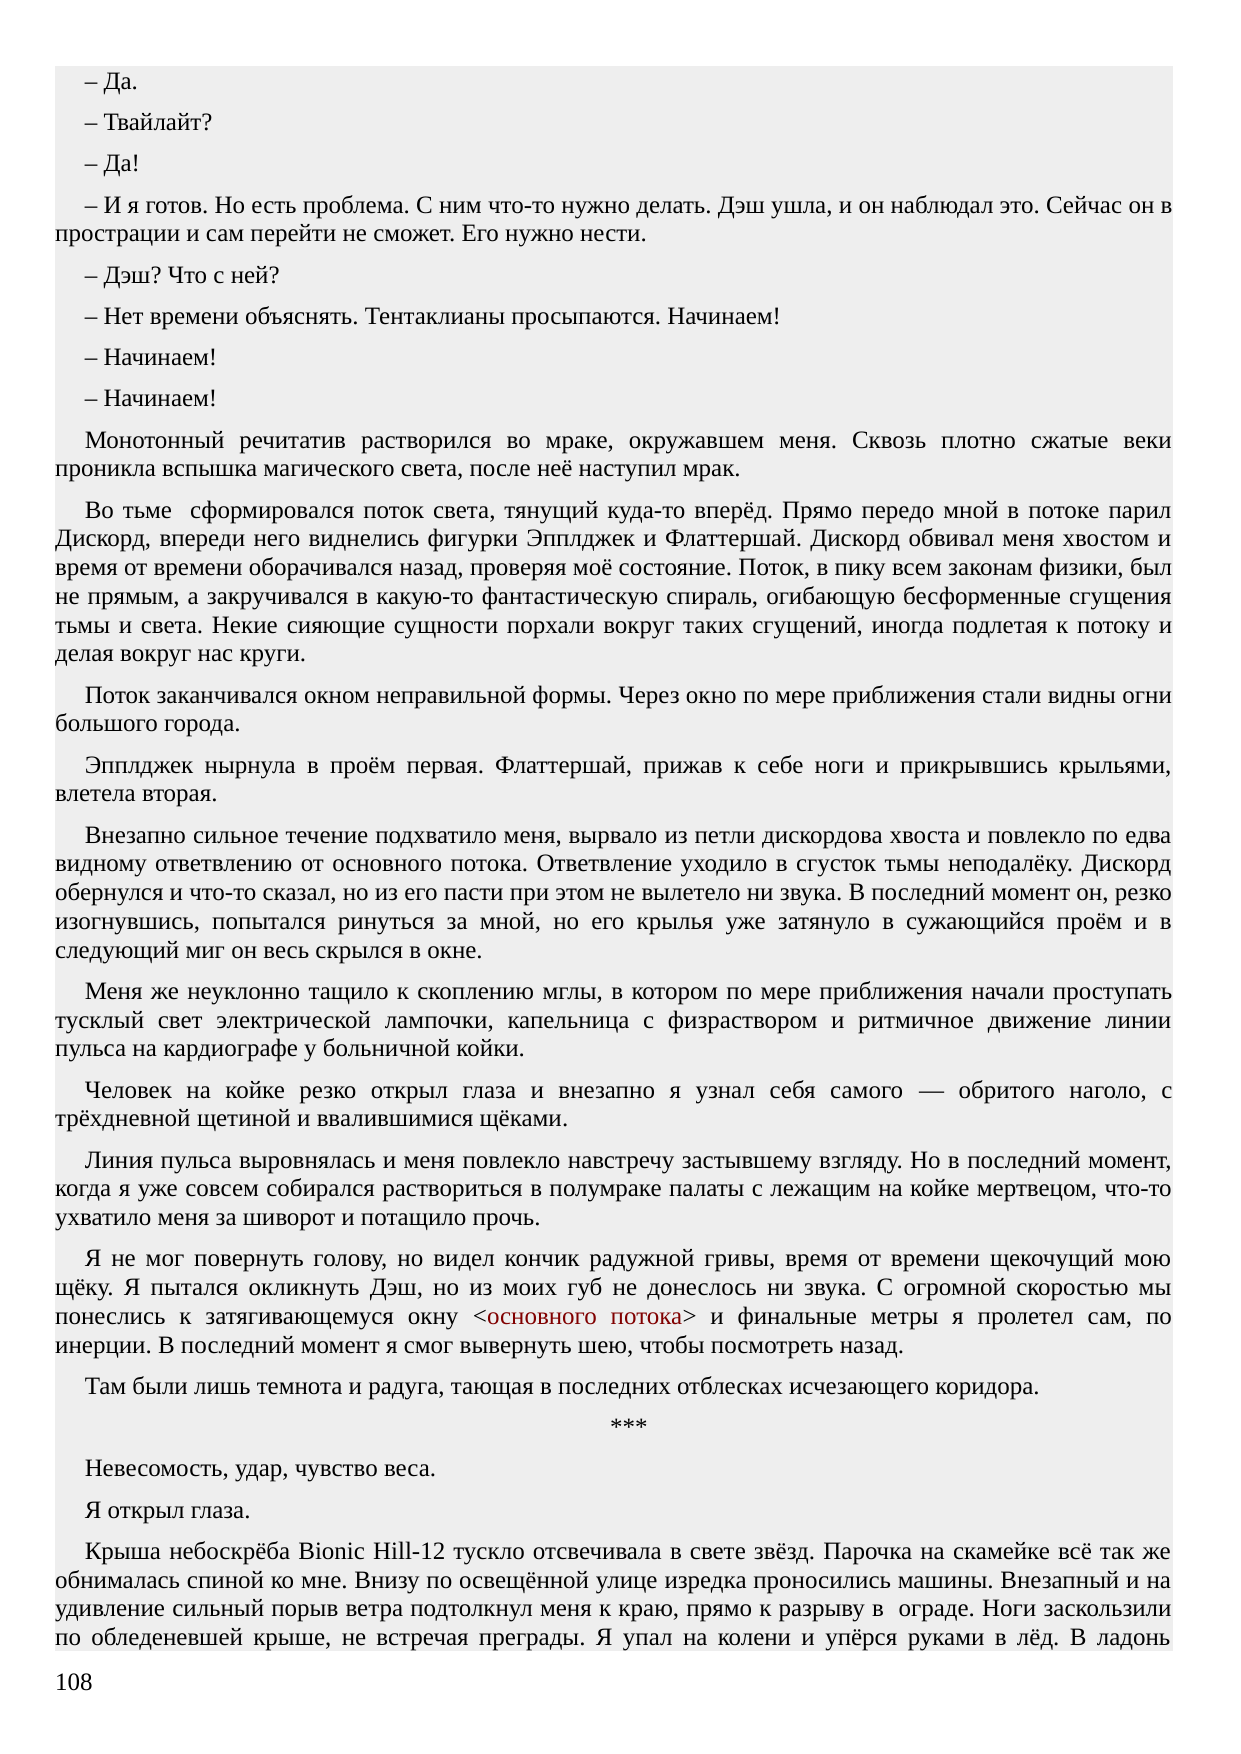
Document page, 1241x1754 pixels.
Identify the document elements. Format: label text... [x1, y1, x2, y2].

text Там были лишь темнота и радуга, тающая в последних отблесках исчезающего коридора. [55, 1371, 1173, 1400]
text Я не мог повернуть голову, но видел кончик радужной гривы, время от времени щекочущий мою щёку. Я пытался окликнуть Дэш, но из моих губ не донеслось ни звука. С огромной скоростью мы понеслись к затягивающемуся окну <основного потока> и финальные метры я пролетел сам, по инерции. В последний момент я смог вывернуть шею, чтобы посмотреть назад. [55, 1243, 1173, 1358]
text – Начинаем! [55, 383, 1173, 412]
text – Дэш? Что с ней? [55, 260, 1173, 288]
text Человек на койке резко открыл глаза и внезапно я узнал себя самого — обритого наголо, с трёхдневной щетиной и ввалившимися щёками. [55, 1075, 1173, 1132]
text Внезапно сильное течение подхватило меня, вырвало из петли дискордова хвоста и повлекло по едва видному ответвлению от основного потока. Ответвление уходило в сгусток тьмы неподалёку. Дискорд обернулся и что-то сказал, но из его пасти при этом не вылетело ни звука. В последний момент он, резко изогнувшись, попытался ринуться за мной, но его крылья уже затянуло в сужающийся проём и в следующий миг он весь скрылся в окне. [55, 820, 1173, 963]
text Монотонный речитатив растворился во мраке, окружавшем меня. Сквозь плотно сжатые веки проникла вспышка магического света, после неё наступил мрак. [55, 425, 1173, 482]
text – Нет времени объяснять. Тентаклианы просыпаются. Начинаем! [55, 301, 1173, 330]
text *** [55, 1412, 1173, 1441]
text – Да. [55, 66, 1173, 95]
text Крыша небоскрёба Bionic Hill-12 тускло отсвечивала в свете звёзд. Парочка на скамейке всё так же обнималась спиной ко мне. Внизу по освещённой улице изредка проносились машины. Внезапный и на удивление сильный порыв ветра подтолкнул меня к краю, прямо к разрыву в ограде. Ноги заскользили по обледеневшей крыше, не встречая преграды. Я упал на колени и упёрся руками в лёд. В ладонь [55, 1536, 1173, 1651]
text Эпплджек нырнула в проём первая. Флаттершай, прижав к себе ноги и прикрывшись крыльями, влетела вторая. [55, 750, 1173, 807]
text – Начинаем! [55, 342, 1173, 371]
text – Да! [55, 148, 1173, 177]
text Меня же неуклонно тащило к скоплению мглы, в котором по мере приближения начали проступать тусклый свет электрической лампочки, капельница с физраствором и ритмичное движение линии пульса на кардиографе у больничной койки. [55, 976, 1173, 1062]
text Поток заканчивался окном неправильной формы. Через окно по мере приближения стали видны огни большого города. [55, 680, 1173, 737]
text – И я готов. Но есть проблема. С ним что-то нужно делать. Дэш ушла, и он наблюдал это. Сейчас он в прострации и сам перейти не сможет. Его нужно нести. [55, 190, 1173, 247]
text Я открыл глаза. [55, 1495, 1173, 1523]
text Невесомость, удар, чувство веса. [55, 1453, 1173, 1482]
text – Твайлайт? [55, 107, 1173, 136]
text Во тьме сформировался поток света, тянущий куда-то вперёд. Прямо передо мной в потоке парил Дискорд, впереди него виднелись фигурки Эпплджек и Флаттершай. Дискорд обвивал меня хвостом и время от времени оборачивался назад, проверяя моё состояние. Поток, в пику всем законам физики, был не прямым, а закручивался в какую-то фантастическую спираль, огибающую бесформенные сгущения тьмы и света. Некие сияющие сущности порхали вокруг таких сгущений, иногда подлетая к потоку и делая вокруг нас круги. [55, 495, 1173, 667]
text Линия пульса выровнялась и меня повлекло навстречу застывшему взгляду. Но в последний момент, когда я уже совсем собирался раствориться в полумраке палаты с лежащим на койке мертвецом, что-то ухватило меня за шиворот и потащило прочь. [55, 1145, 1173, 1231]
